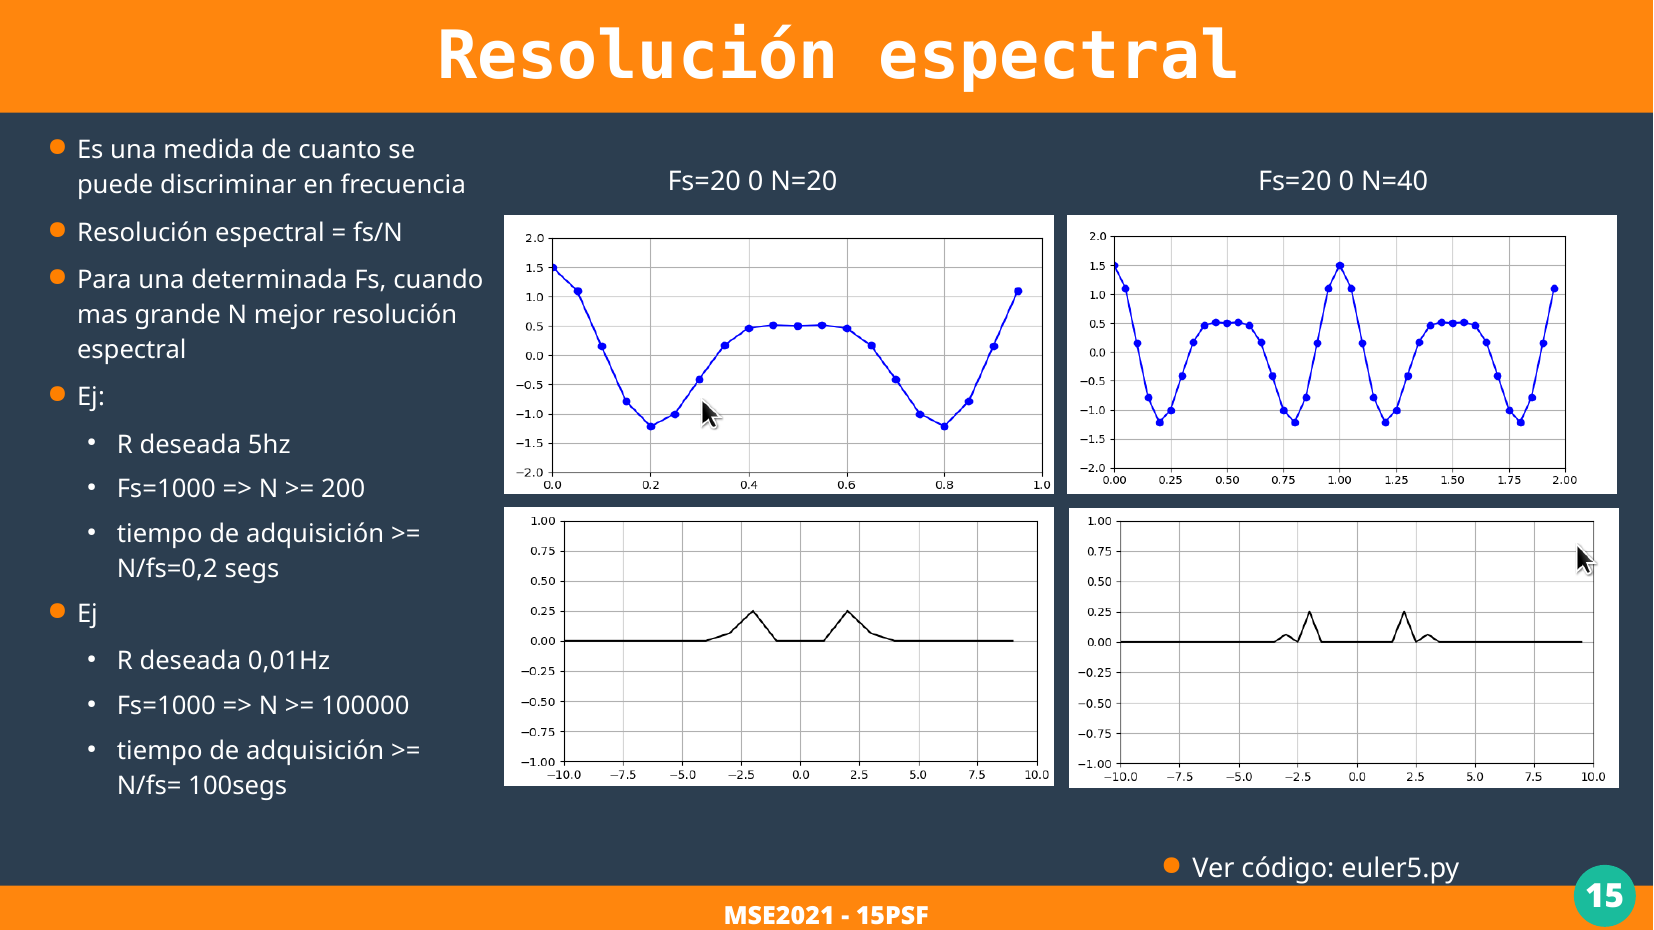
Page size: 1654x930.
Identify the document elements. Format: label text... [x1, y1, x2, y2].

picture [1069, 508, 1619, 788]
title Resolución espectral [437, 16, 1303, 113]
list Fs=20 0 N=40 [1216, 161, 1485, 200]
list Es una medida de cuanto se puede discriminar en frecuencia Resolución espectral = fs/N Para una determinada Fs, cuando mas grande N mejor resolución espectral Ej: R deseada 5hz Fs=1000 => N >= 200 tiempo de adquisición >= N/fs=0,2 segs Ej R deseada 0,01Hz Fs=1000 => N >= 100000 tiempo de adquisición >= N/fs= 100segs [37, 131, 488, 826]
list Ver código: euler5.py [1150, 848, 1607, 887]
list Fs=20 0 N=20 [625, 161, 894, 200]
picture [504, 507, 1054, 787]
picture [504, 215, 1054, 494]
picture [1067, 215, 1617, 494]
